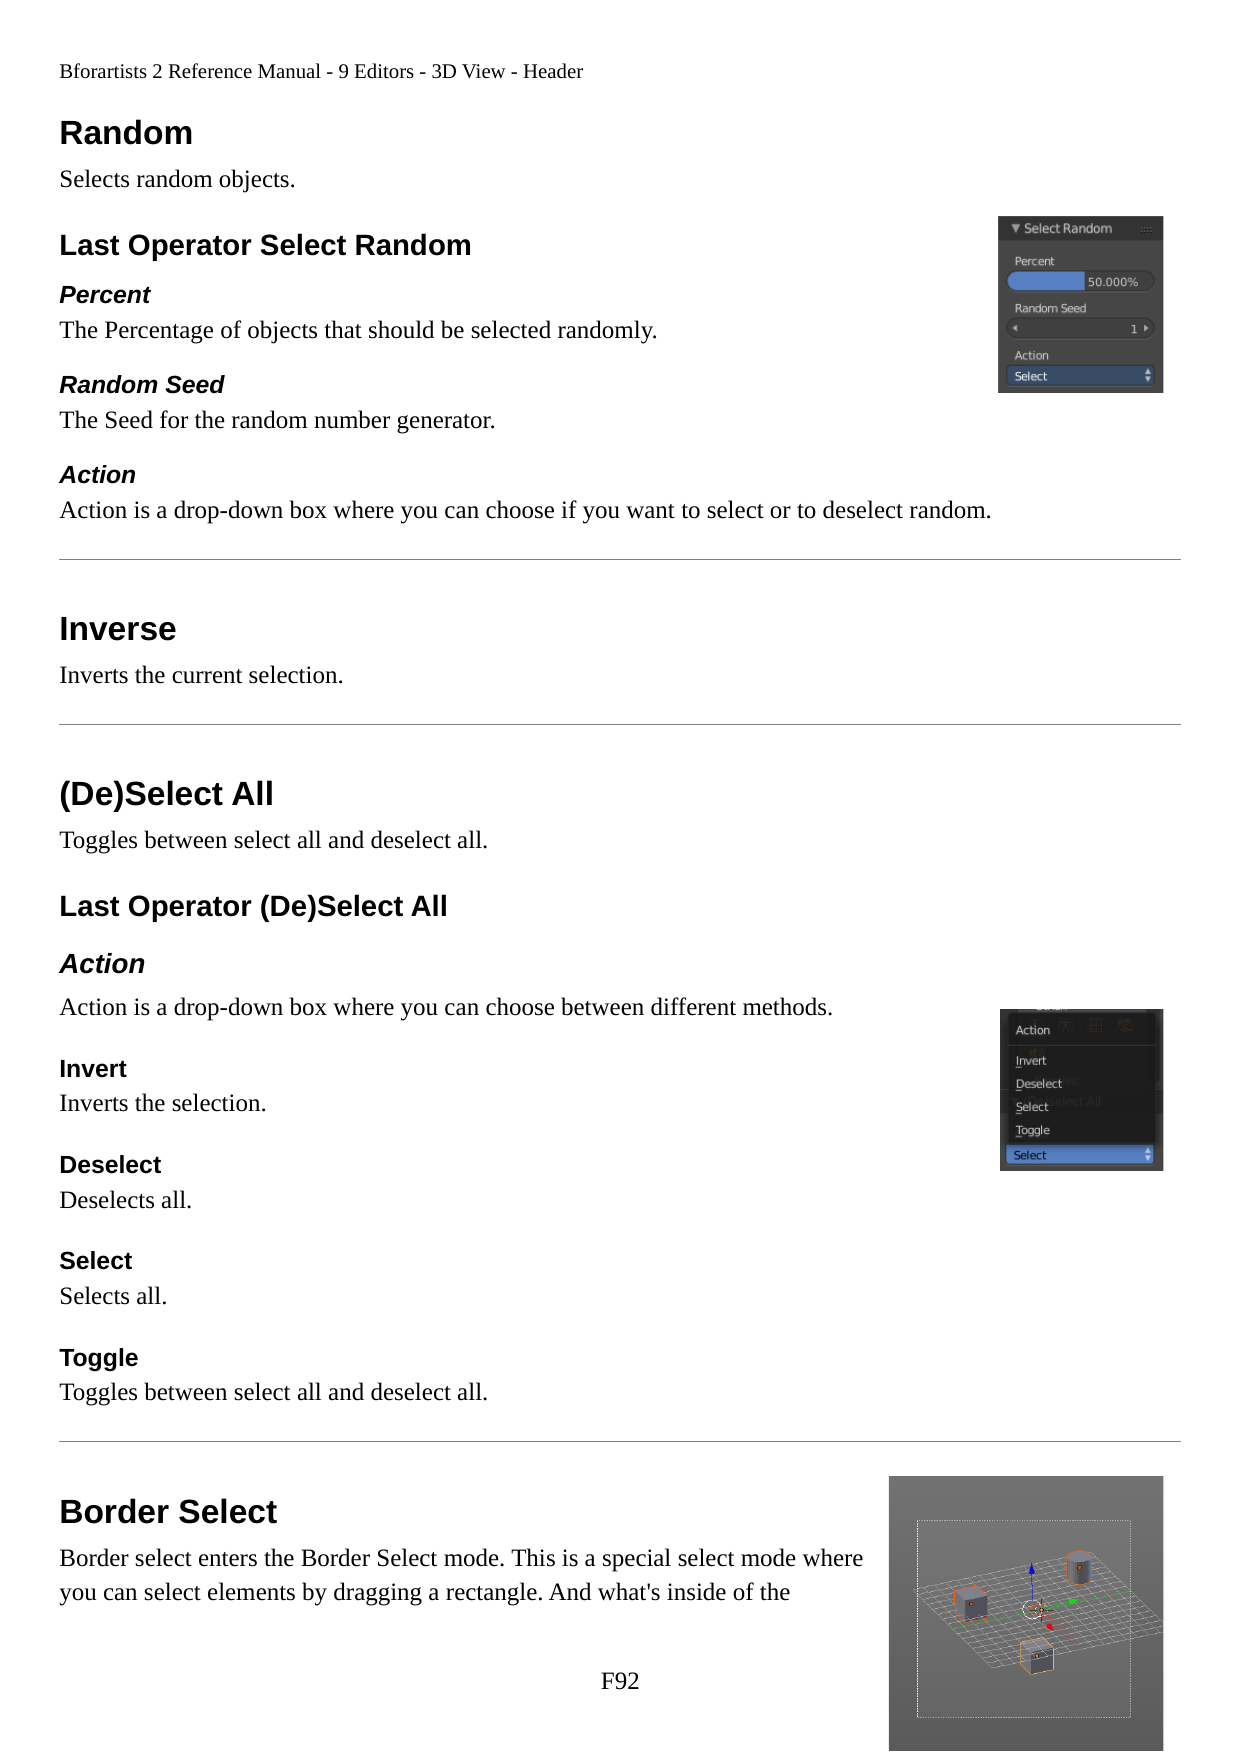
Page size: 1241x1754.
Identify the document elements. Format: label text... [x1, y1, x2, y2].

text Border select enters the Border Select mode. This is a special select mode where you can select elements by dragging a rectangle. And what's inside of the [59, 1543, 888, 1606]
text Selects random objects. [59, 164, 1181, 192]
subtitle Percent [59, 280, 998, 308]
subtitle Inverse [59, 609, 1181, 648]
text The Seed for the random number generator. [59, 405, 1181, 433]
text The Percentage of objects that should be selected randomly. [59, 315, 998, 343]
text Deselects all. [59, 1185, 1181, 1213]
subtitle Random Seed [59, 370, 1181, 398]
subtitle Random [59, 113, 1181, 151]
subtitle Border Select [59, 1492, 888, 1530]
text [1164, 1088, 1181, 1117]
picture [888, 1476, 1164, 1751]
subtitle [1164, 1492, 1181, 1530]
subtitle Select [59, 1246, 1181, 1275]
text Action is a drop-down box where you can choose between different methods. [59, 992, 1181, 1021]
text Selects all. [59, 1281, 1181, 1310]
subtitle Action [59, 948, 1181, 979]
subtitle (De)Select All [59, 774, 1181, 813]
text Action is a drop-down box where you can choose if you want to select or to deselect random. [59, 495, 1181, 524]
subtitle Toggle [59, 1343, 1181, 1371]
subtitle Last Operator Select Random [59, 227, 998, 261]
subtitle [1164, 280, 1181, 308]
picture [998, 216, 1164, 393]
text Inverts the selection. [59, 1088, 1000, 1117]
text Inverts the current selection. [59, 660, 1181, 689]
picture [1000, 1009, 1164, 1171]
text Toggles between select all and deselect all. [59, 1377, 1181, 1406]
subtitle [1164, 1054, 1181, 1082]
subtitle Action [59, 460, 1181, 489]
subtitle Last Operator (De)Select All [59, 889, 1181, 923]
text Toggles between select all and deselect all. [59, 825, 1181, 854]
subtitle Deselect [59, 1150, 1181, 1178]
subtitle [1164, 227, 1181, 261]
subtitle Invert [59, 1054, 1000, 1082]
